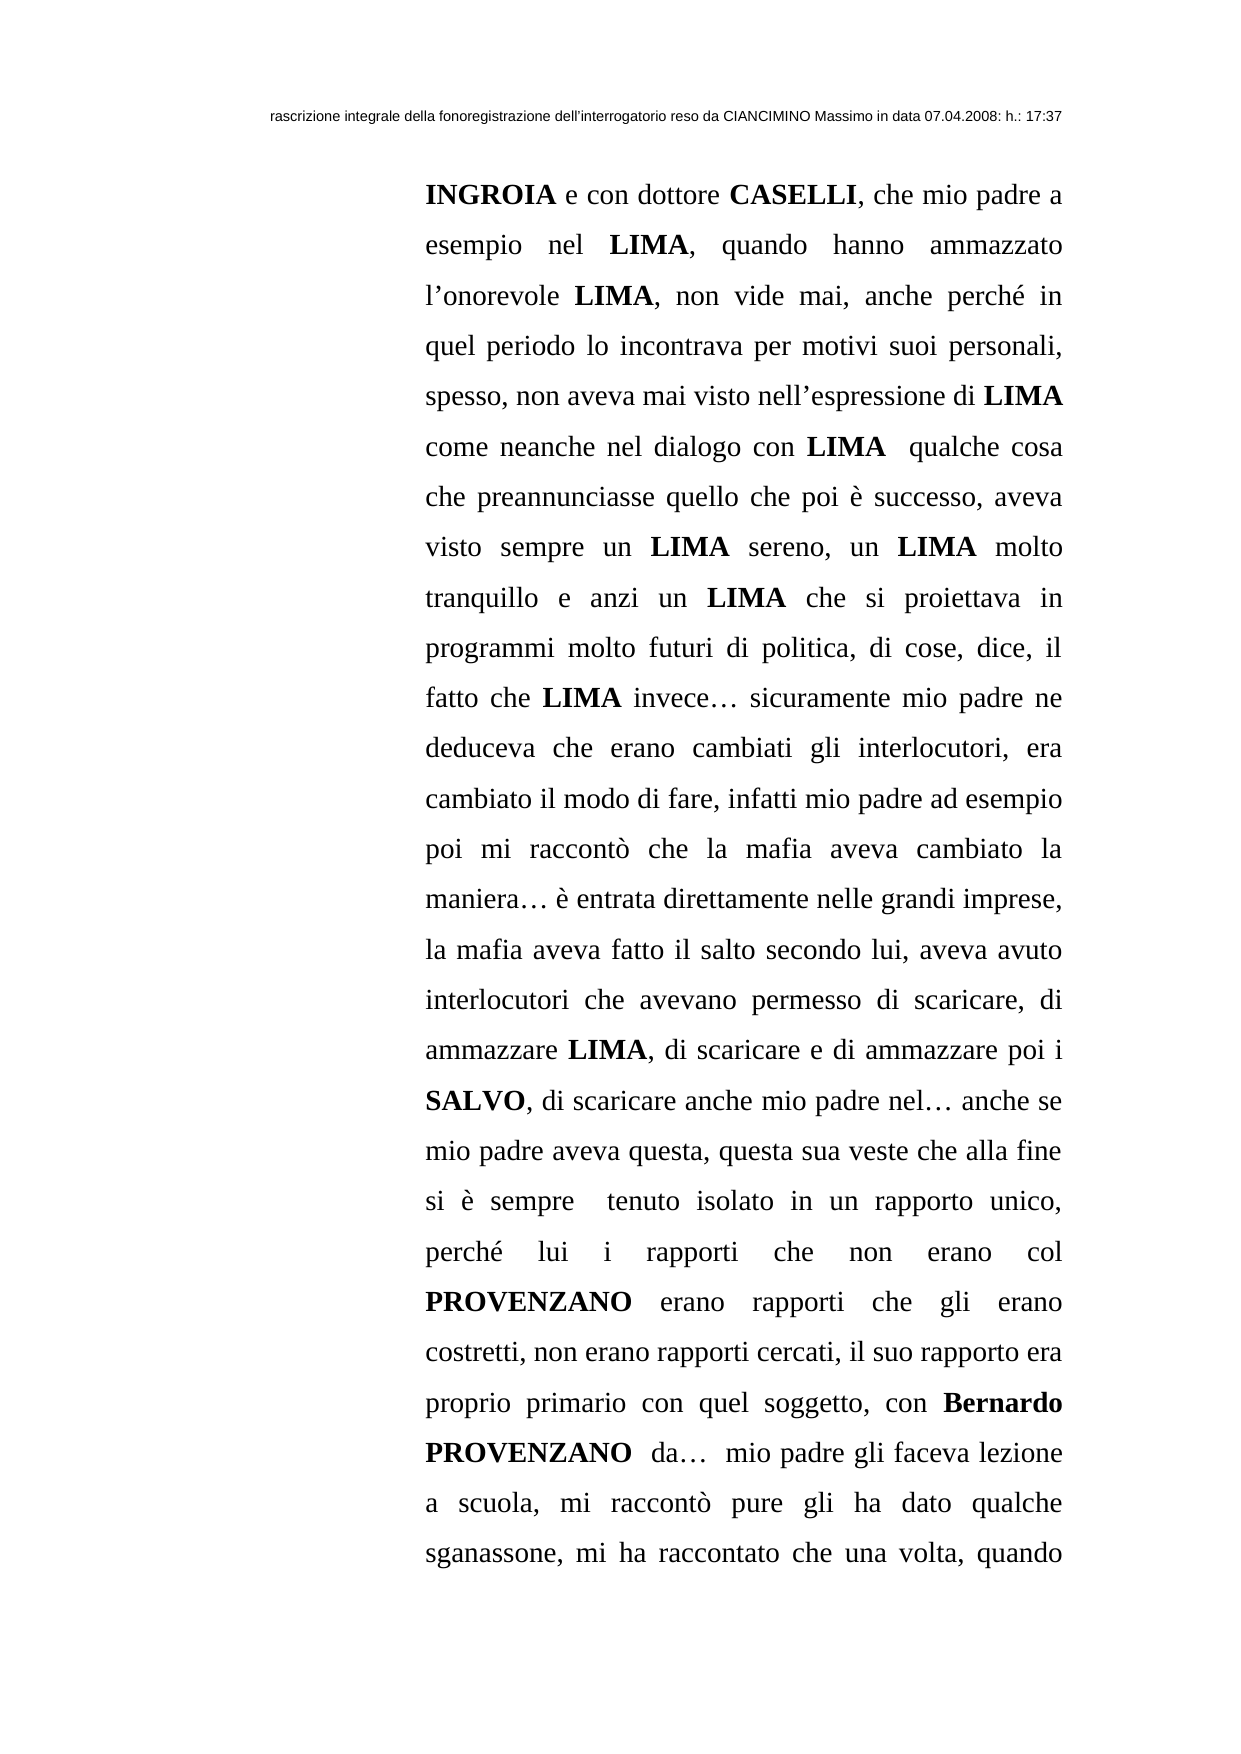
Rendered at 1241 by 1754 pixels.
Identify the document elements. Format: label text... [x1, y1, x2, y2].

text INGROIA e con dottore CASELLI, che mio padre a esempio nel LIMA, quando hanno ammazzato l’onorevole LIMA, non vide mai, anche perché in quel periodo lo incontrava per motivi suoi personali, spesso, non aveva mai visto nell’espressione di LIMA come neanche nel dialogo con LIMA qualche cosa che preannunciasse quello che poi è successo, aveva visto sempre un LIMA sereno, un LIMA molto tranquillo e anzi un LIMA che si proiettava in programmi molto futuri di politica, di cose, dice, il fatto che LIMA invece… sicuramente mio padre ne deduceva che erano cambiati gli interlocutori, era cambiato il modo di fare, infatti mio padre ad esempio poi mi raccontò che la mafia aveva cambiato la maniera… è entrata direttamente nelle grandi imprese, la mafia aveva fatto il salto secondo lui, aveva avuto interlocutori che avevano permesso di scaricare, di ammazzare LIMA, di scaricare e di ammazzare poi i SALVO, di scaricare anche mio padre nel… anche se mio padre aveva questa, questa sua veste che alla fine si è sempre tenuto isolato in un rapporto unico, perché lui i rapporti che non erano col PROVENZANO erano rapporti che gli erano costretti, non erano rapporti cercati, il suo rapporto era proprio primario con quel soggetto, con Bernardo PROVENZANO da… mio padre gli faceva lezione a scuola, mi raccontò pure gli ha dato qualche sganassone, mi ha raccontato che una volta, quando [177, 177, 1063, 1569]
